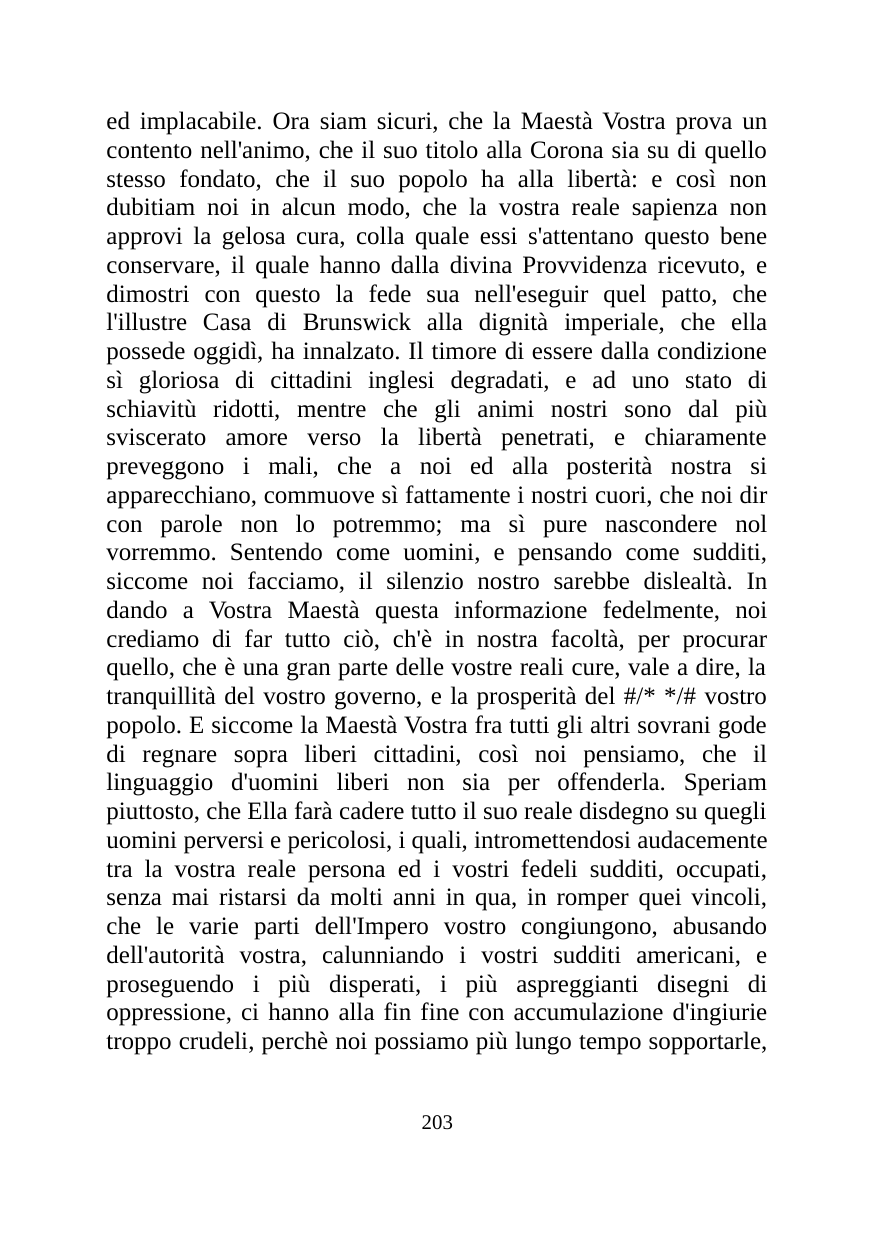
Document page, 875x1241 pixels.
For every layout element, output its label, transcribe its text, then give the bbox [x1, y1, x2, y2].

text ed implacabile. Ora siam sicuri, che la Maestà Vostra prova un contento nell'animo, che il suo titolo alla Corona sia su di quello stesso fondato, che il suo popolo ha alla libertà: e così non dubitiam noi in alcun modo, che la vostra reale sapienza non approvi la gelosa cura, colla quale essi s'attentano questo bene conservare, il quale hanno dalla divina Provvidenza ricevuto, e dimostri con questo la fede sua nell'eseguir quel patto, che l'illustre Casa di Brunswick alla dignità imperiale, che ella possede oggidì, ha innalzato. Il timore di essere dalla condizione sì gloriosa di cittadini inglesi degradati, e ad uno stato di schiavitù ridotti, mentre che gli animi nostri sono dal più sviscerato amore verso la libertà penetrati, e chiaramente preveggono i mali, che a noi ed alla posterità nostra si apparecchiano, commuove sì fattamente i nostri cuori, che noi dir con parole non lo potremmo; ma sì pure nascondere nol vorremmo. Sentendo come uomini, e pensando come sudditi, siccome noi facciamo, il silenzio nostro sarebbe dislealtà. In dando a Vostra Maestà questa informazione fedelmente, noi crediamo di far tutto ciò, ch'è in nostra facoltà, per procurar quello, che è una gran parte delle vostre reali cure, vale a dire, la tranquillità del vostro governo, e la prosperità del #/* */# vostro popolo. E siccome la Maestà Vostra fra tutti gli altri sovrani gode di regnare sopra liberi cittadini, così noi pensiamo, che il linguaggio d'uomini liberi non sia per offenderla. Speriam piuttosto, che Ella farà cadere tutto il suo reale disdegno su quegli uomini perversi e pericolosi, i quali, intromettendosi audacemente tra la vostra reale persona ed i vostri fedeli sudditi, occupati, senza mai ristarsi da molti anni in qua, in romper quei vincoli, che le varie parti dell'Impero vostro congiungono, abusando dell'autorità vostra, calunniando i vostri sudditi americani, e proseguendo i più disperati, i più aspreggianti disegni di oppressione, ci hanno alla fin fine con accumulazione d'ingiurie troppo crudeli, perchè noi possiamo più lungo tempo sopportarle, [106, 106, 768, 1055]
